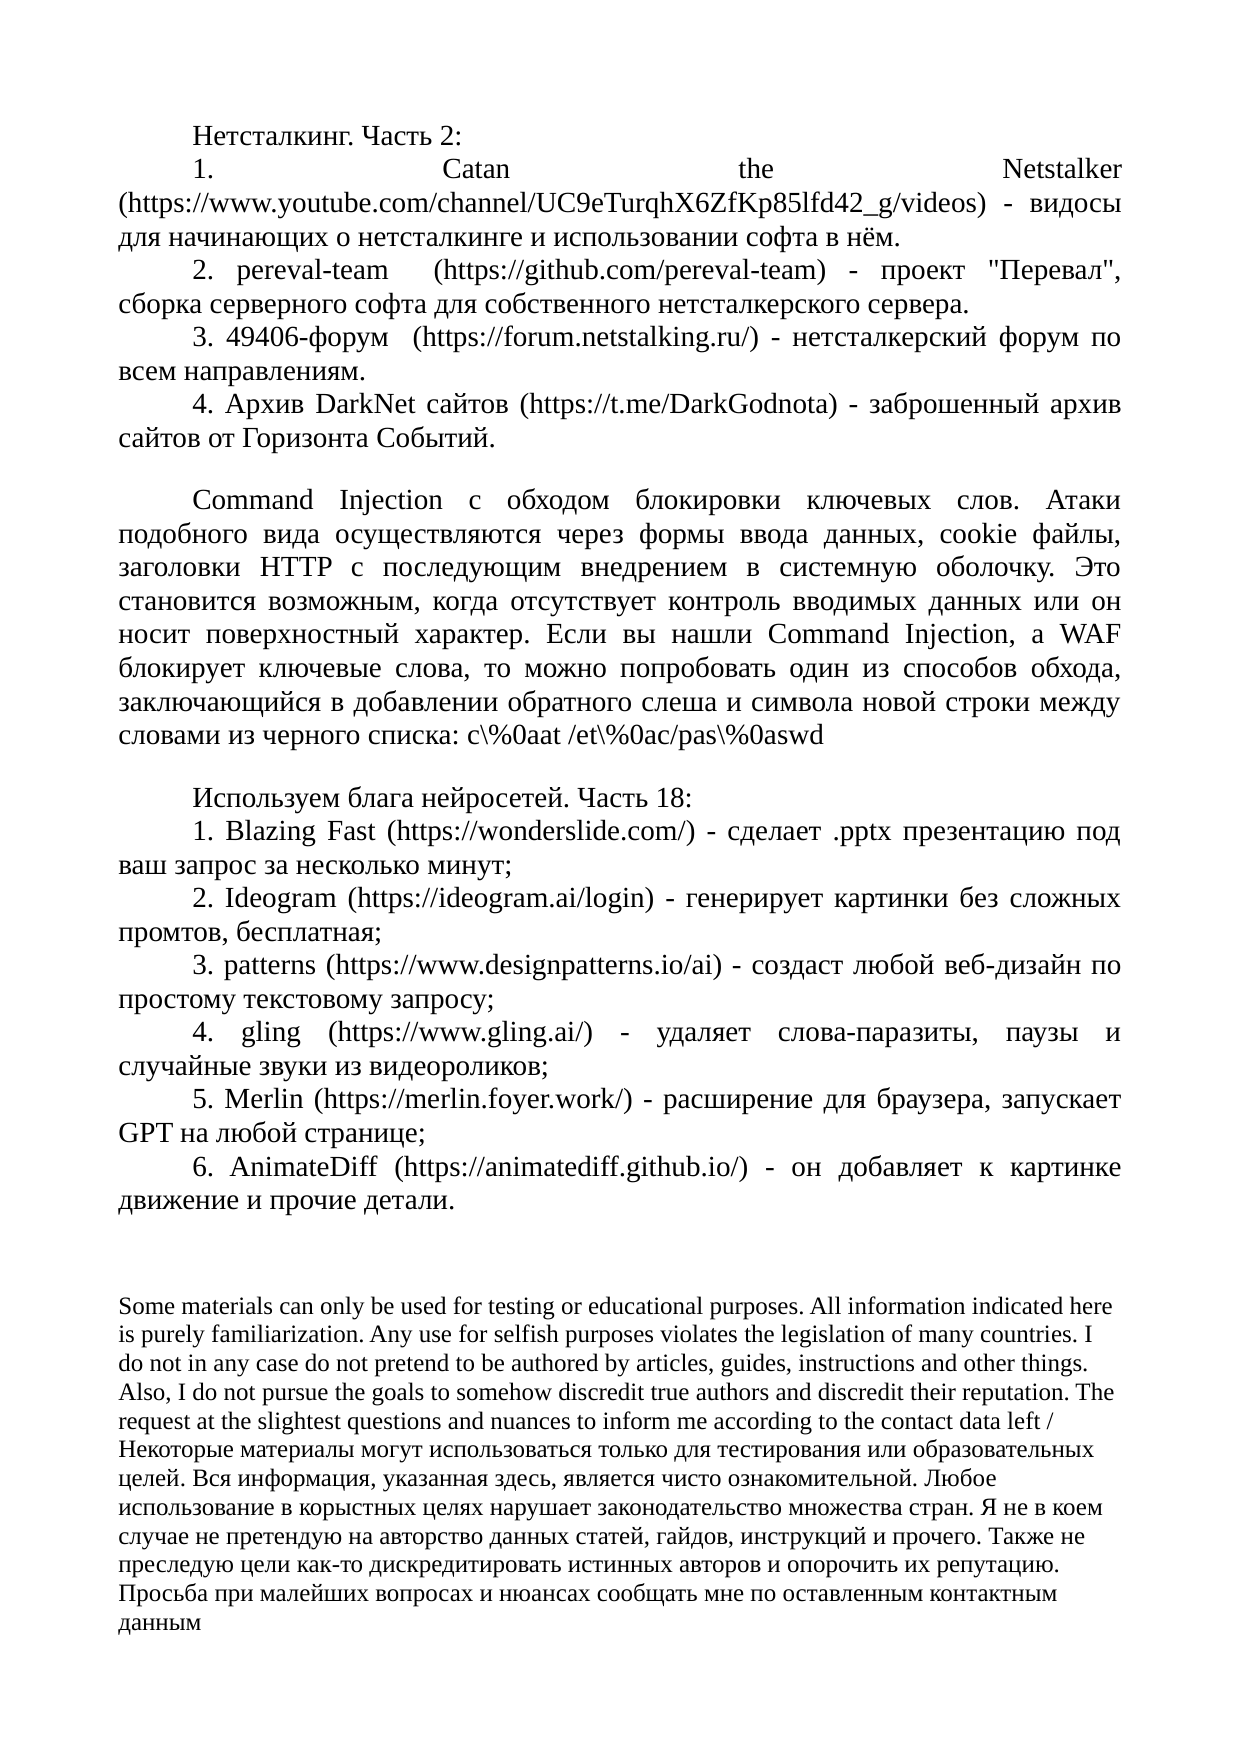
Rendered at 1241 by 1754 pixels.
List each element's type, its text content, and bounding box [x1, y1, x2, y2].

text 2. Ideogram (https://ideogram.ai/login) - генерирует картинки без сложных промтов, бесплатная; [118, 880, 1122, 947]
text 3. patterns (https://www.designpatterns.io/ai) - создаст любой веб-дизайн по простому текстовому запросу; [118, 947, 1122, 1014]
text 1. Catan the Netstalker (https://www.youtube.com/channel/UC9eTurqhX6ZfKp85lfd42_g/videos) - видосы для начинающих о нетсталкинге и использовании софта в нём. [118, 152, 1122, 252]
text 4. Архив DarkNet сайтов (https://t.me/DarkGodnota) - заброшенный архив сайтов от Горизонта Событий. [118, 386, 1122, 453]
text Command Injection с обходом блокировки ключевых слов. Атаки подобного вида осуществляются через формы ввода данных, cookie файлы, заголовки HTTP с последующим внедрением в системную оболочку. Это становится возможным, когда отсутствует контроль вводимых данных или он носит поверхностный характер. Если вы нашли Command Injection, а WAF блокирует ключевые слова, то можно попробовать один из способов обхода, заключающийся в добавлении обратного слеша и символа новой строки между словами из черного списка: c\%0aat /et\%0ac/pas\%0aswd [118, 482, 1122, 751]
text Нетсталкинг. Часть 2: [118, 118, 1122, 152]
text 6. AnimateDiff (https://animatediff.github.io/) - он добавляет к картинке движение и прочие детали. [118, 1149, 1122, 1216]
text Используем блага нейросетей. Часть 18: [118, 780, 1122, 813]
text 2. pereval-team (https://github.com/pereval-team) - проект "Перевал", сборка серверного софта для собственного нетсталкерского сервера. [118, 252, 1122, 319]
text 5. Merlin (https://merlin.foyer.work/) - расширение для браузера, запускает GPT на любой странице; [118, 1082, 1122, 1149]
text 3. 49406-форум (https://forum.netstalking.ru/) - нетсталкерский форум по всем направлениям. [118, 319, 1122, 386]
text 1. Blazing Fast (https://wonderslide.com/) - сделает .pptx презентацию под ваш запрос за несколько минут; [118, 813, 1122, 880]
text 4. gling (https://www.gling.ai/) - удаляет слова-паразиты, паузы и случайные звуки из видеороликов; [118, 1014, 1122, 1082]
